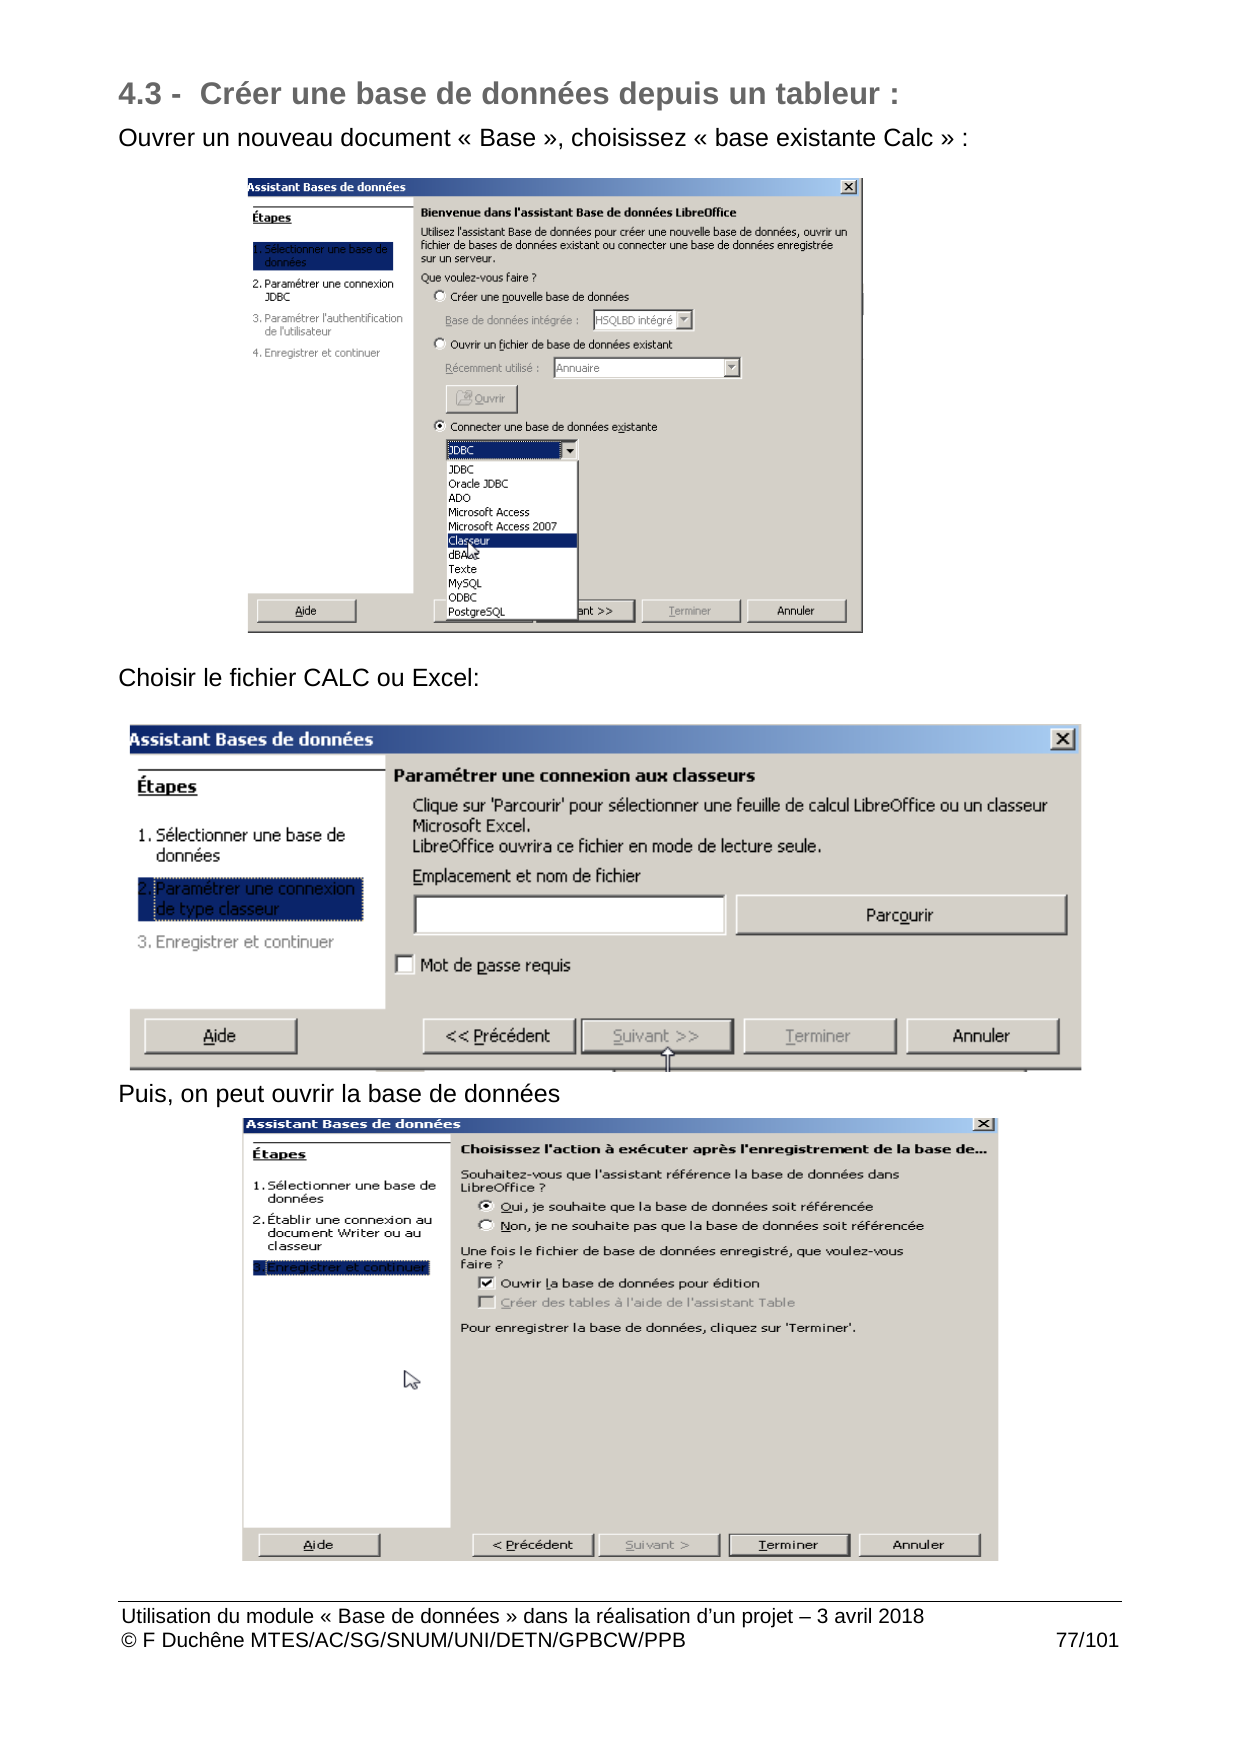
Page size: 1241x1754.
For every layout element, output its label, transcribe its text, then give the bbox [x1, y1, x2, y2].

text Puis, on peut ouvrir la base de données [118, 1079, 1122, 1108]
subtitle Créer une base de données depuis un tableur : [118, 75, 1122, 111]
picture [129, 724, 1082, 1072]
text Choisir le fichier CALC ou Excel: [118, 663, 1122, 692]
text Ouvrer un nouveau document « Base », choisissez « base existante Calc » : [118, 123, 1122, 152]
picture [247, 178, 864, 633]
